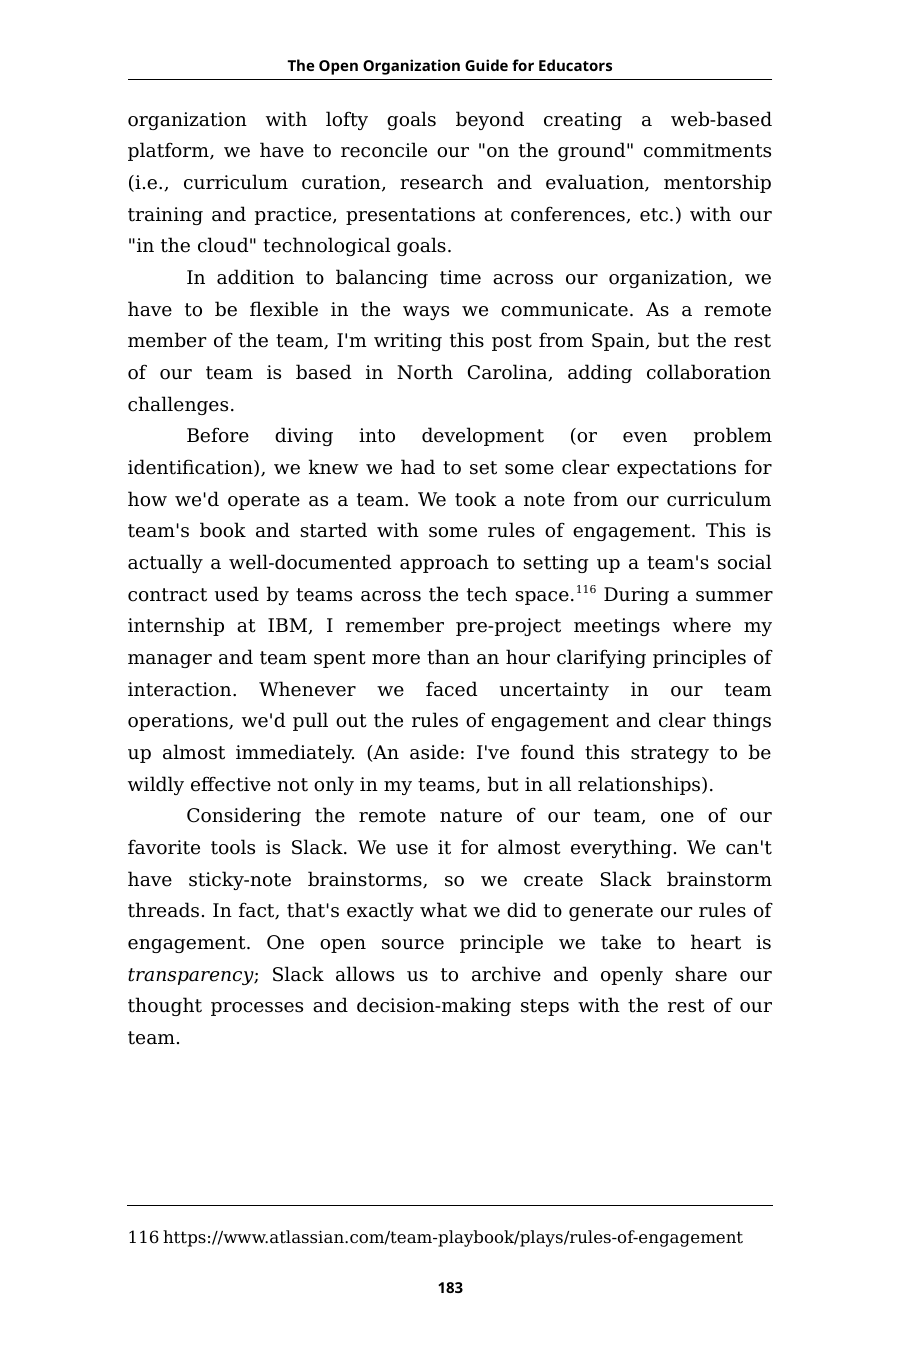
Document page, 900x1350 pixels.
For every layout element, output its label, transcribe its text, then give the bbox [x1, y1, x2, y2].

text https://www.atlassian.com/team-playbook/plays/rules-of-engagement [127, 1228, 772, 1247]
text Before diving into development (or even problem identification), we knew we had to set some clear expectations for how we'd operate as a team. We took a note from our curriculum team's book and started with some rules of engagement. This is actually a well-documented approach to setting up a team's social contract used by teams across the tech space. During a summer internship at IBM, I remember pre-project meetings where my manager and team spent more than an hour clarifying principles of interaction. Whenever we faced uncertainty in our team operations, we'd pull out the rules of engagement and clear things up almost immediately. (An aside: I've found this strategy to be wildly effective not only in my teams, but in all relationships). [127, 425, 772, 796]
text Considering the remote nature of our team, one of our favorite tools is Slack. We use it for almost everything. We can't have sticky-note brainstorms, so we create Slack brainstorm threads. In fact, that's exactly what we did to generate our rules of engagement. One open source principle we take to heart is transparency; Slack allows us to archive and openly share our thought processes and decision-making steps with the rest of our team. [127, 805, 772, 1049]
text organization with lofty goals beyond creating a web-based platform, we have to reconcile our "on the ground" commitments (i.e., curriculum curation, research and evaluation, mentorship training and practice, presentations at conferences, etc.) with our "in the cloud" technological goals. [127, 109, 772, 257]
text In addition to balancing time across our organization, we have to be flexible in the ways we communicate. As a remote member of the team, I'm writing this post from Spain, but the rest of our team is based in North Carolina, adding collaboration challenges. [127, 267, 772, 416]
